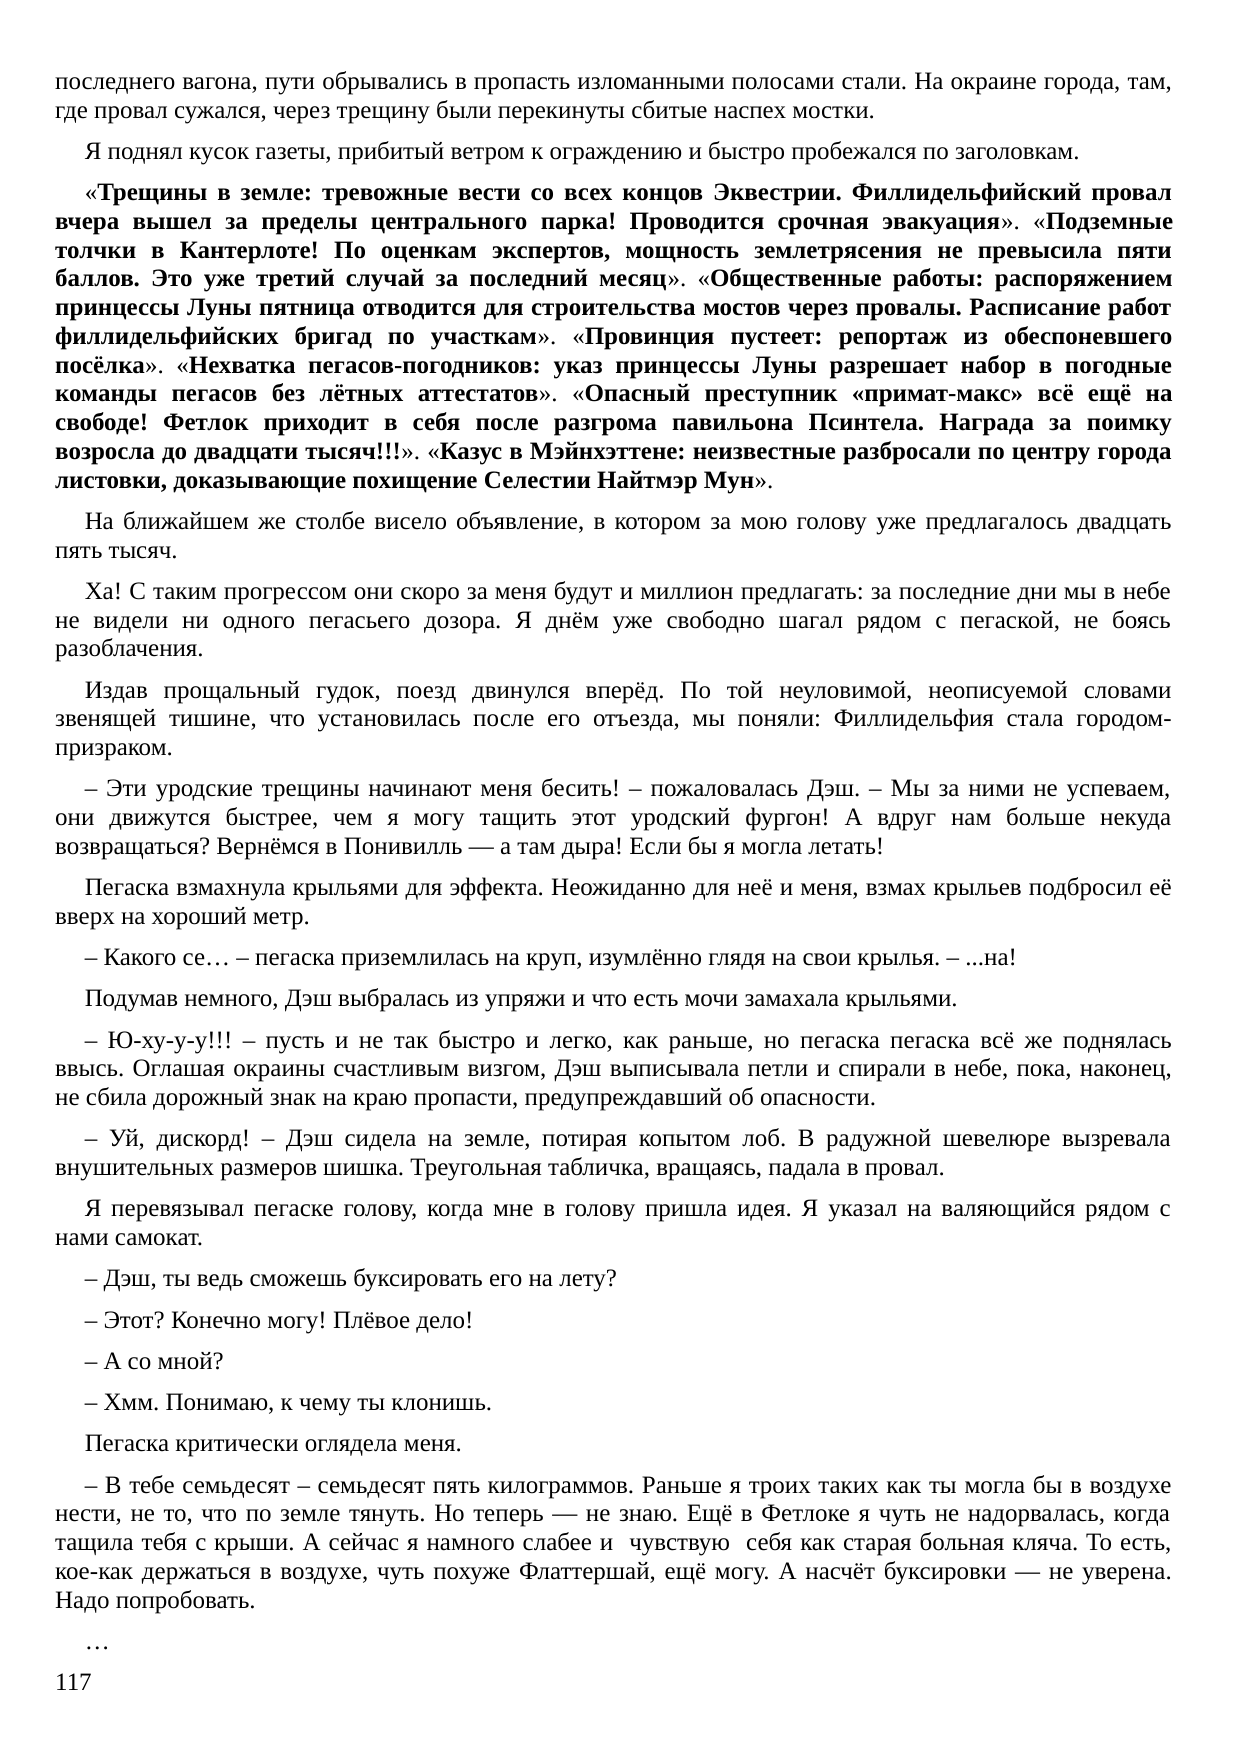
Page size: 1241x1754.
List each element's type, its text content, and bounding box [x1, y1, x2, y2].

text Пегаска критически оглядела меня. [55, 1428, 1173, 1457]
text Я перевязывал пегаске голову, когда мне в голову пришла идея. Я указал на валяющийся рядом с нами самокат. [55, 1193, 1173, 1251]
text Я поднял кусок газеты, прибитый ветром к ограждению и быстро пробежался по заголовкам. [55, 136, 1173, 165]
text … [55, 1626, 1173, 1655]
text Издав прощальный гудок, поезд двинулся вперёд. По той неуловимой, неописуемой словами звенящей тишине, что установилась после его отъезда, мы поняли: Филлидельфия стала городом-призраком. [55, 675, 1173, 761]
text – Хмм. Понимаю, к чему ты клонишь. [55, 1387, 1173, 1416]
text Ха! С таким прогрессом они скоро за меня будут и миллион предлагать: за последние дни мы в небе не видели ни одного пегасьего дозора. Я днём уже свободно шагал рядом с пегаской, не боясь разоблачения. [55, 576, 1173, 662]
text Подумав немного, Дэш выбралась из упряжи и что есть мочи замахала крыльями. [55, 983, 1173, 1012]
text Пегаска взмахнула крыльями для эффекта. Неожиданно для неё и меня, взмах крыльев подбросил её вверх на хороший метр. [55, 872, 1173, 930]
text последнего вагона, пути обрывались в пропасть изломанными полосами стали. На окраине города, там, где провал сужался, через трещину были перекинуты сбитые наспех мостки. [55, 66, 1173, 123]
text «Трещины в земле: тревожные вести со всех концов Эквестрии. Филлидельфийский провал вчера вышел за пределы центрального парка! Проводится срочная эвакуация». «Подземные толчки в Кантерлоте! По оценкам экспертов, мощность землетрясения не превысила пяти баллов. Это уже третий случай за последний месяц». «Общественные работы: распоряжением принцессы Луны пятница отводится для строительства мостов через провалы. Расписание работ филлидельфийских бригад по участкам». «Провинция пустеет: репортаж из обеспоневшего посёлка». «Нехватка пегасов-погодников: указ принцессы Луны разрешает набор в погодные команды пегасов без лётных аттестатов». «Опасный преступник «примат-макс» всё ещё на свободе! Фетлок приходит в себя после разгрома павильона Псинтела. Награда за поимку возросла до двадцати тысяч!!!». «Казус в Мэйнхэттене: неизвестные разбросали по центру города листовки, доказывающие похищение Селестии Найтмэр Мун». [55, 177, 1173, 493]
text – Этот? Конечно могу! Плёвое дело! [55, 1305, 1173, 1333]
text – А со мной? [55, 1346, 1173, 1375]
text – Уй, дискорд! – Дэш сидела на земле, потирая копытом лоб. В радужной шевелюре вызревала внушительных размеров шишка. Треугольная табличка, вращаясь, падала в провал. [55, 1123, 1173, 1181]
text На ближайшем же столбе висело объявление, в котором за мою голову уже предлагалось двадцать пять тысяч. [55, 506, 1173, 563]
text – Эти уродские трещины начинают меня бесить! – пожаловалась Дэш. – Мы за ними не успеваем, они движутся быстрее, чем я могу тащить этот уродский фургон! А вдруг нам больше некуда возвращаться? Вернёмся в Понивилль — а там дыра! Если бы я могла летать! [55, 773, 1173, 860]
text – Дэш, ты ведь сможешь буксировать его на лету? [55, 1263, 1173, 1292]
text – Ю-ху-у-у!!! – пусть и не так быстро и легко, как раньше, но пегаска пегаска всё же поднялась ввысь. Оглашая окраины счастливым визгом, Дэш выписывала петли и спирали в небе, пока, наконец, не сбила дорожный знак на краю пропасти, предупреждавший об опасности. [55, 1025, 1173, 1111]
text – Какого се… – пегаска приземлилась на круп, изумлённо глядя на свои крылья. – ...на! [55, 942, 1173, 971]
text – В тебе семьдесят – семьдесят пять килограммов. Раньше я троих таких как ты могла бы в воздухе нести, не то, что по земле тянуть. Но теперь — не знаю. Ещё в Фетлоке я чуть не надорвалась, когда тащила тебя с крыши. А сейчас я намного слабее и чувствую себя как старая больная кляча. То есть, кое-как держаться в воздухе, чуть похуже Флаттершай, ещё могу. А насчёт буксировки — не уверена. Надо попробовать. [55, 1470, 1173, 1613]
